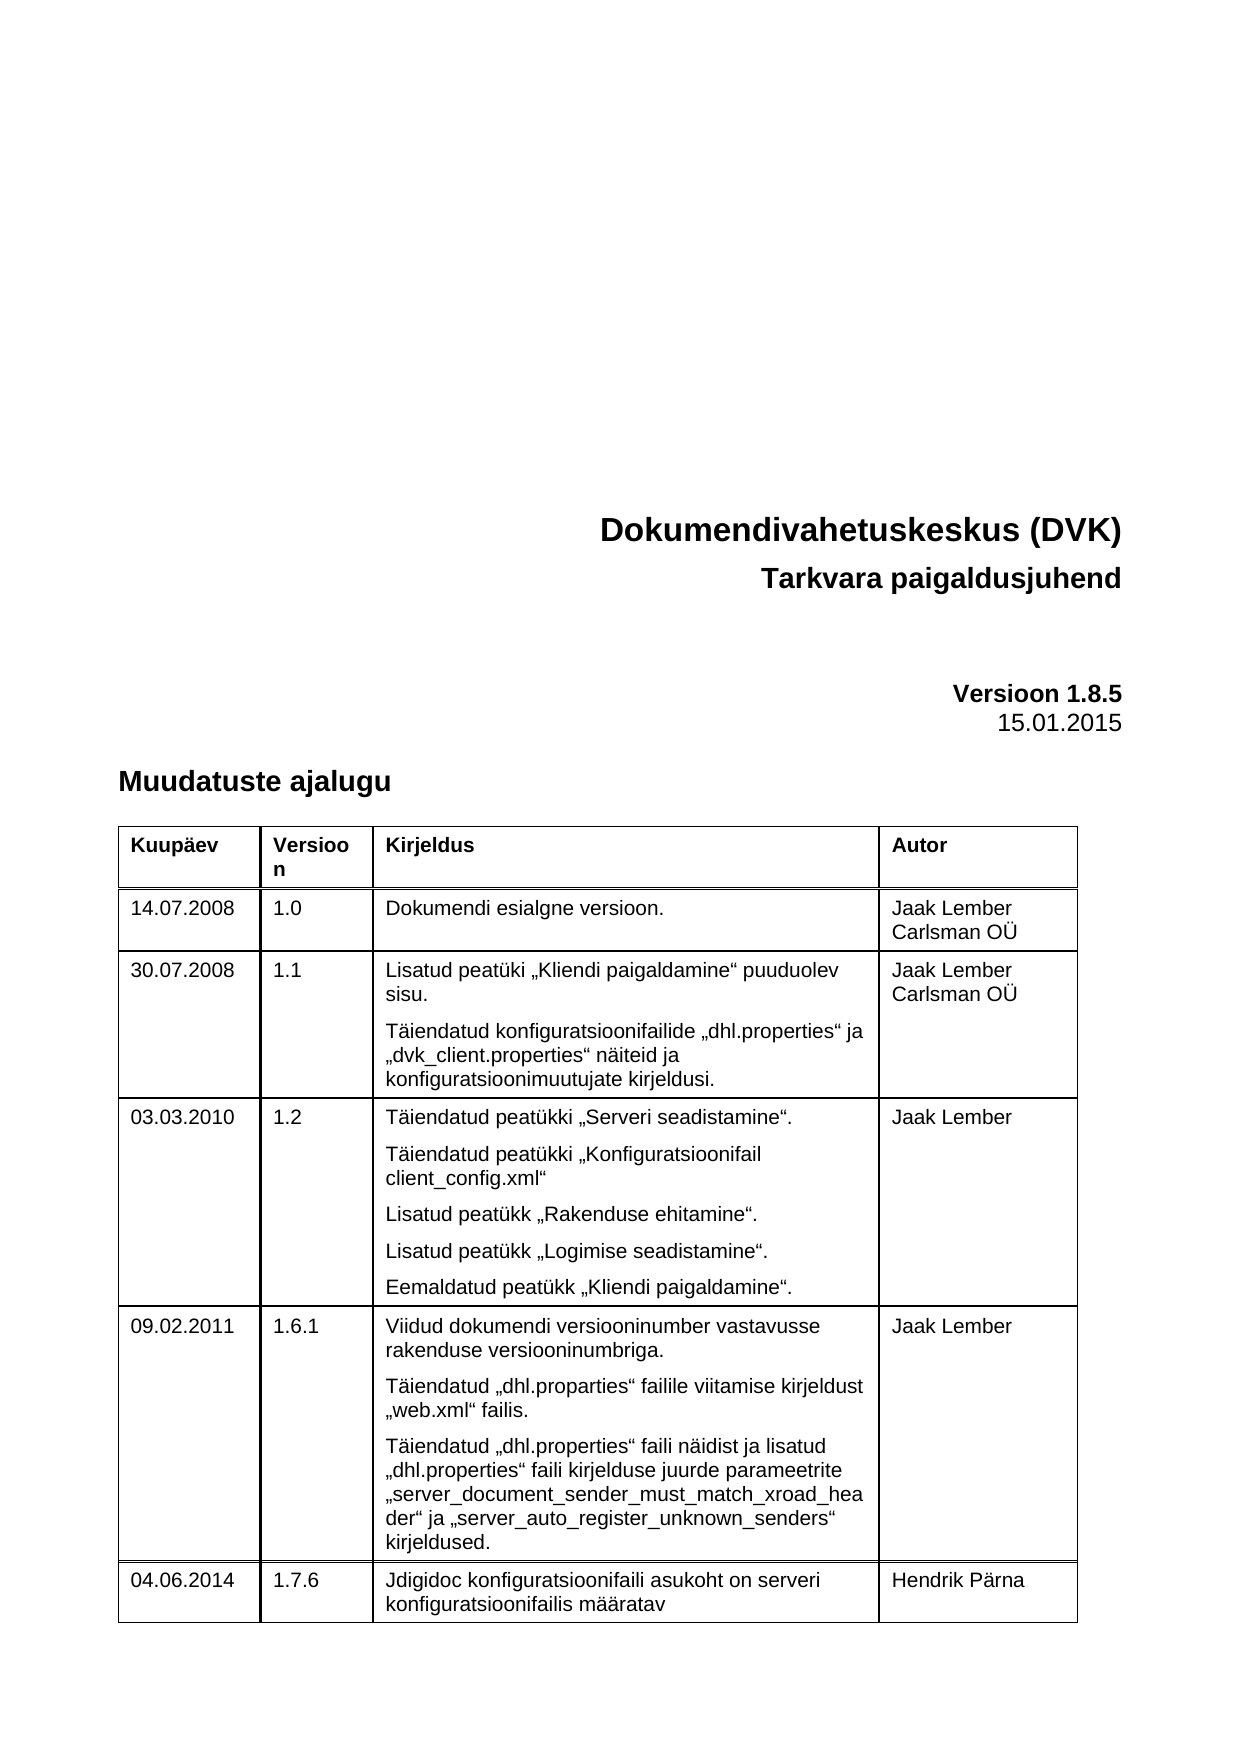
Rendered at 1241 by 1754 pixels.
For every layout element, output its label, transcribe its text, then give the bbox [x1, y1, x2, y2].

table_cell Jaak Lember Carlsman OÜ [880, 952, 1077, 1097]
table_cell 1.0 [262, 890, 372, 950]
table_cell 09.02.2011 [119, 1307, 259, 1560]
table_cell 14.07.2008 [119, 890, 259, 950]
table_cell Hendrik Pärna [880, 1563, 1077, 1622]
table_cell 1.2 [262, 1099, 372, 1305]
text Tarkvara paigaldusjuhend [118, 561, 1122, 595]
table_cell 1.6.1 [262, 1307, 372, 1560]
text Dokumendivahetuskeskus (DVK) [118, 510, 1122, 549]
text 15.01.2015 [118, 708, 1122, 736]
table_header Autor [880, 827, 1077, 887]
table_cell Lisatud peatüki „Kliendi paigaldamine“ puuduolev sisu. Täiendatud konfiguratsioonifailide „dhl.properties“ ja „dvk_client.properties“ näiteid ja konfiguratsioonimuutujate kirjeldusi. [374, 952, 878, 1097]
table_cell Jaak Lember [880, 1099, 1077, 1305]
table_header Kirjeldus [374, 827, 878, 887]
table_cell Dokumendi esialgne versioon. [374, 890, 878, 950]
table_cell Jaak Lember Carlsman OÜ [880, 890, 1077, 950]
table_cell 30.07.2008 [119, 952, 259, 1097]
text Versioon 1.8.5 [118, 679, 1122, 708]
table_cell Täiendatud peatükki „Serveri seadistamine“. Täiendatud peatükki „Konfiguratsioonifail client_config.xml“ Lisatud peatükk „Rakenduse ehitamine“. Lisatud peatükk „Logimise seadistamine“. Eemaldatud peatükk „Kliendi paigaldamine“. [374, 1099, 878, 1305]
table_cell Viidud dokumendi versiooninumber vastavusse rakenduse versiooninumbriga. Täiendatud „dhl.proparties“ failile viitamise kirjeldust „web.xml“ failis. Täiendatud „dhl.properties“ faili näidist ja lisatud „dhl.properties“ faili kirjelduse juurde parameetrite „server_document_sender_must_match_xroad_header“ ja „server_auto_register_unknown_senders“ kirjeldused. [374, 1307, 878, 1560]
table_cell Jdigidoc konfiguratsioonifaili asukoht on serveri konfiguratsioonifailis määratav [374, 1563, 878, 1622]
text Muudatuste ajalugu [118, 764, 1122, 798]
table_cell 04.06.2014 [119, 1563, 259, 1622]
table_header Versioon [262, 827, 372, 887]
table_cell 1.1 [262, 952, 372, 1097]
table_cell 1.7.6 [262, 1563, 372, 1622]
table_cell Jaak Lember [880, 1307, 1077, 1560]
table_cell 03.03.2010 [119, 1099, 259, 1305]
table_header Kuupäev [119, 827, 259, 887]
